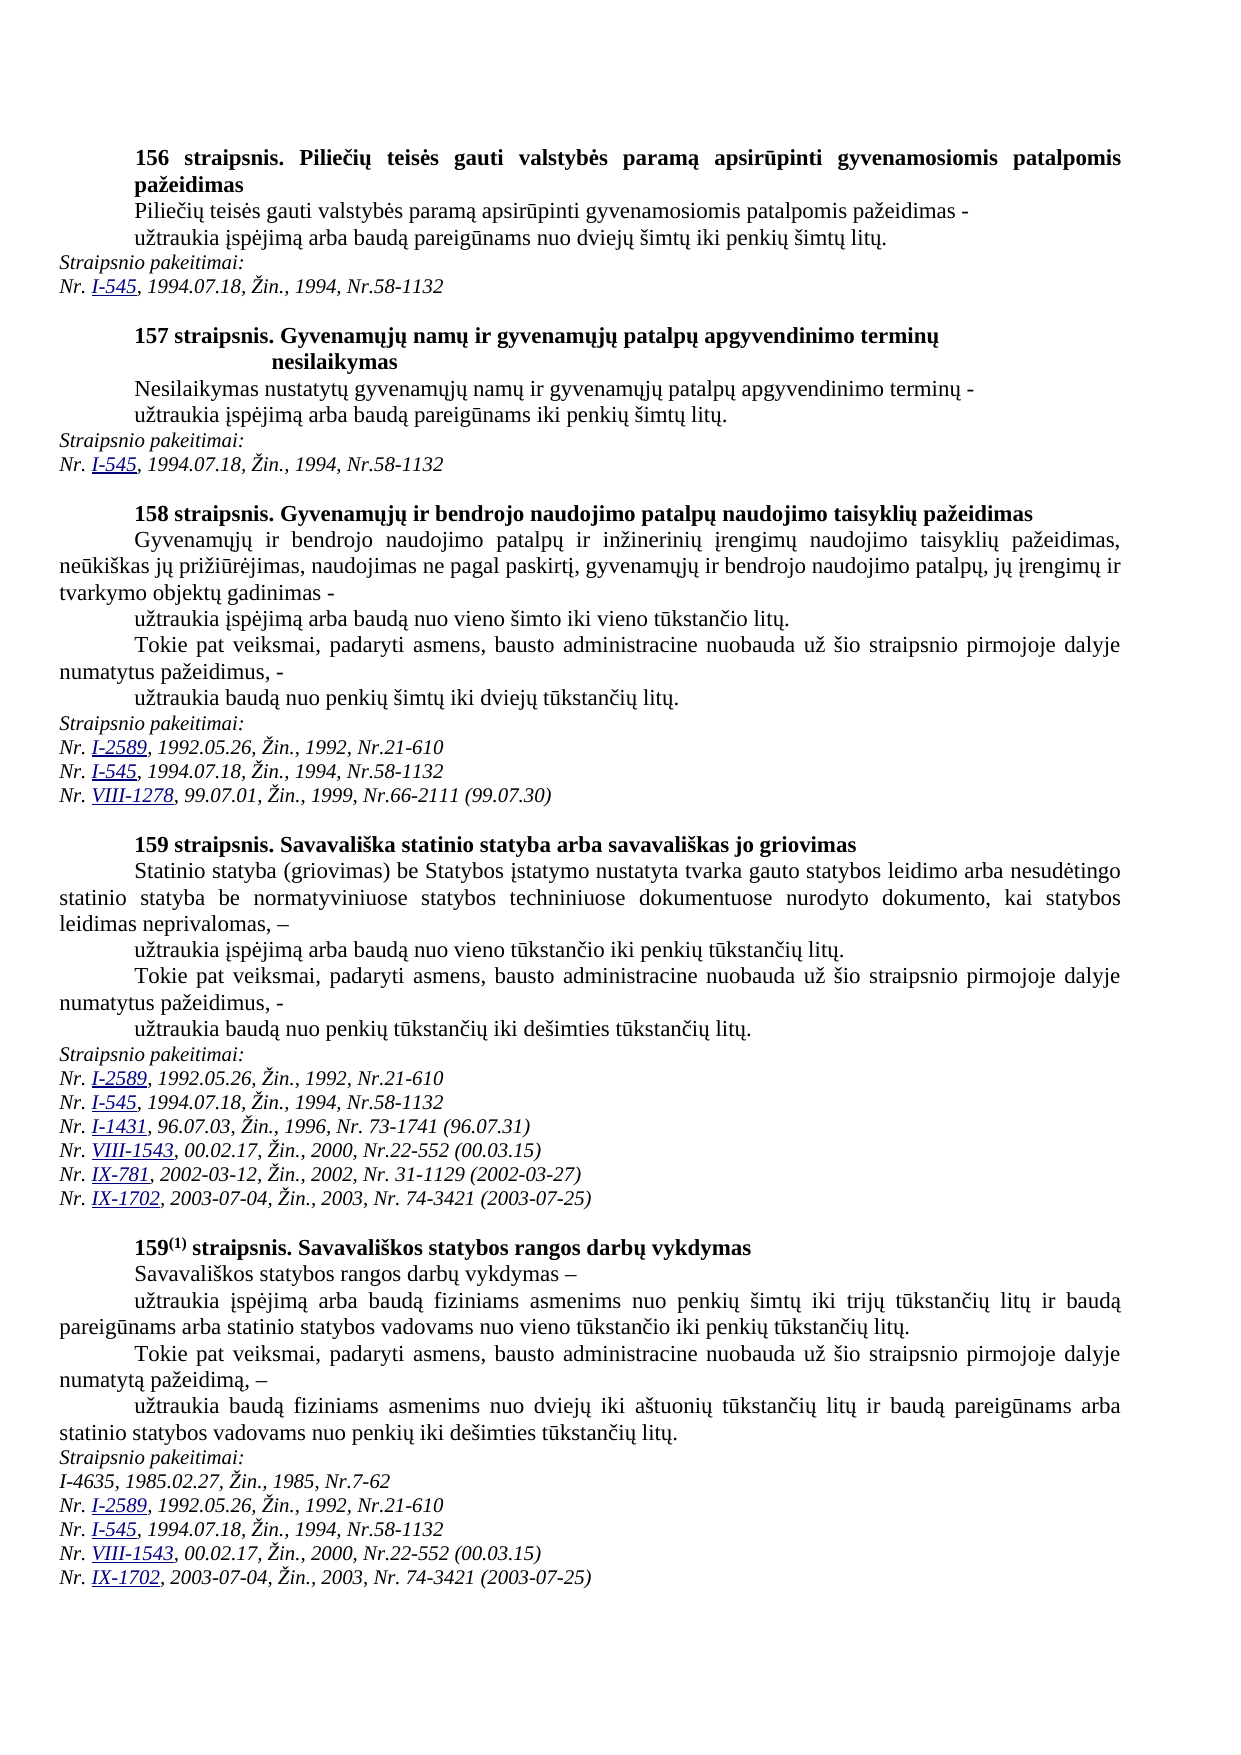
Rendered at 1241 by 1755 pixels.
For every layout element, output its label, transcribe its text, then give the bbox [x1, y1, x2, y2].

text Tokie pat veiksmai, padaryti asmens, bausto administracine nuobauda už šio straipsnio pirmojoje dalyje numatytą pažeidimą, – [59, 1339, 1122, 1392]
text Nr. I-545, 1994.07.18, Žin., 1994, Nr.58-1132 [59, 759, 1122, 783]
text Nr. I-2589, 1992.05.26, Žin., 1992, Nr.21-610 [59, 1493, 1122, 1517]
text Nr. I-545, 1994.07.18, Žin., 1994, Nr.58-1132 [59, 274, 1122, 298]
text Nr. I-545, 1994.07.18, Žin., 1994, Nr.58-1132 [59, 452, 1122, 476]
text Nr. IX-1702, 2003-07-04, Žin., 2003, Nr. 74-3421 (2003-07-25) [59, 1565, 1122, 1589]
text 159(1) straipsnis. Savavališkos statybos rangos darbų vykdymas [59, 1234, 1122, 1261]
text užtraukia įspėjimą arba baudą pareigūnams nuo dviejų šimtų iki penkių šimtų litų. [59, 223, 1122, 250]
text užtraukia įspėjimą arba baudą nuo vieno šimto iki vieno tūkstančio litų. [59, 605, 1122, 631]
text Straipsnio pakeitimai: [59, 711, 1122, 734]
text užtraukia baudą fiziniams asmenims nuo dviejų iki aštuonių tūkstančių litų ir baudą pareigūnams arba statinio statybos vadovams nuo penkių iki dešimties tūkstančių litų. [59, 1392, 1122, 1445]
text Nr. I-545, 1994.07.18, Žin., 1994, Nr.58-1132 [59, 1517, 1122, 1541]
text Tokie pat veiksmai, padaryti asmens, bausto administracine nuobauda už šio straipsnio pirmojoje dalyje numatytus pažeidimus, - [59, 631, 1122, 684]
text nesilaikymas [59, 348, 1122, 375]
text Straipsnio pakeitimai: [59, 1042, 1122, 1066]
text Nr. I-2589, 1992.05.26, Žin., 1992, Nr.21-610 [59, 734, 1122, 759]
text Nr. VIII-1543, 00.02.17, Žin., 2000, Nr.22-552 (00.03.15) [59, 1541, 1122, 1565]
text užtraukia įspėjimą arba baudą pareigūnams iki penkių šimtų litų. [59, 401, 1122, 427]
text Straipsnio pakeitimai: [59, 427, 1122, 452]
text Nr. I-2589, 1992.05.26, Žin., 1992, Nr.21-610 [59, 1066, 1122, 1090]
text Nr. IX-781, 2002-03-12, Žin., 2002, Nr. 31-1129 (2002-03-27) [59, 1162, 1122, 1186]
text Nr. IX-1702, 2003-07-04, Žin., 2003, Nr. 74-3421 (2003-07-25) [59, 1186, 1122, 1210]
text 158 straipsnis. Gyvenamųjų ir bendrojo naudojimo patalpų naudojimo taisyklių pažeidimas [134, 500, 1122, 526]
text I-4635, 1985.02.27, Žin., 1985, Nr.7-62 [59, 1469, 1122, 1493]
text Nr. I-545, 1994.07.18, Žin., 1994, Nr.58-1132 [59, 1090, 1122, 1114]
text užtraukia įspėjimą arba baudą fiziniams asmenims nuo penkių šimtų iki trijų tūkstančių litų ir baudą pareigūnams arba statinio statybos vadovams nuo vieno tūkstančio iki penkių tūkstančių litų. [59, 1287, 1122, 1339]
text Savavališkos statybos rangos darbų vykdymas – [59, 1261, 1122, 1287]
text Gyvenamųjų ir bendrojo naudojimo patalpų ir inžinerinių įrengimų naudojimo taisyklių pažeidimas, neūkiškas jų prižiūrėjimas, naudojimas ne pagal paskirtį, gyvenamųjų ir bendrojo naudojimo patalpų, jų įrengimų ir tvarkymo objektų gadinimas - [59, 526, 1122, 605]
text Nr. VIII-1543, 00.02.17, Žin., 2000, Nr.22-552 (00.03.15) [59, 1138, 1122, 1162]
text Nesilaikymas nustatytų gyvenamųjų namų ir gyvenamųjų patalpų apgyvendinimo terminų - [59, 375, 1122, 401]
text Nr. I-1431, 96.07.03, Žin., 1996, Nr. 73-1741 (96.07.31) [59, 1114, 1122, 1138]
text Straipsnio pakeitimai: [59, 250, 1122, 274]
text užtraukia baudą nuo penkių tūkstančių iki dešimties tūkstančių litų. [59, 1015, 1122, 1042]
text Statinio statyba (griovimas) be Statybos įstatymo nustatyta tvarka gauto statybos leidimo arba nesudėtingo statinio statyba be normatyviniuose statybos techniniuose dokumentuose nurodyto dokumento, kai statybos leidimas neprivalomas, – [59, 857, 1122, 936]
text 159 straipsnis. Savavališka statinio statyba arba savavališkas jo griovimas [59, 831, 1122, 857]
text Piliečių teisės gauti valstybės paramą apsirūpinti gyvenamosiomis patalpomis pažeidimas - [59, 197, 1122, 223]
text užtraukia baudą nuo penkių šimtų iki dviejų tūkstančių litų. [59, 684, 1122, 711]
text Straipsnio pakeitimai: [59, 1445, 1122, 1469]
text 157 straipsnis. Gyvenamųjų namų ir gyvenamųjų patalpų apgyvendinimo terminų [59, 322, 1122, 348]
text užtraukia įspėjimą arba baudą nuo vieno tūkstančio iki penkių tūkstančių litų. [59, 936, 1122, 963]
text Nr. VIII-1278, 99.07.01, Žin., 1999, Nr.66-2111 (99.07.30) [59, 783, 1122, 807]
text Tokie pat veiksmai, padaryti asmens, bausto administracine nuobauda už šio straipsnio pirmojoje dalyje numatytus pažeidimus, - [59, 963, 1122, 1015]
text 156 straipsnis. Piliečių teisės gauti valstybės paramą apsirūpinti gyvenamosiomis patalpomis pažeidimas [134, 144, 1122, 197]
